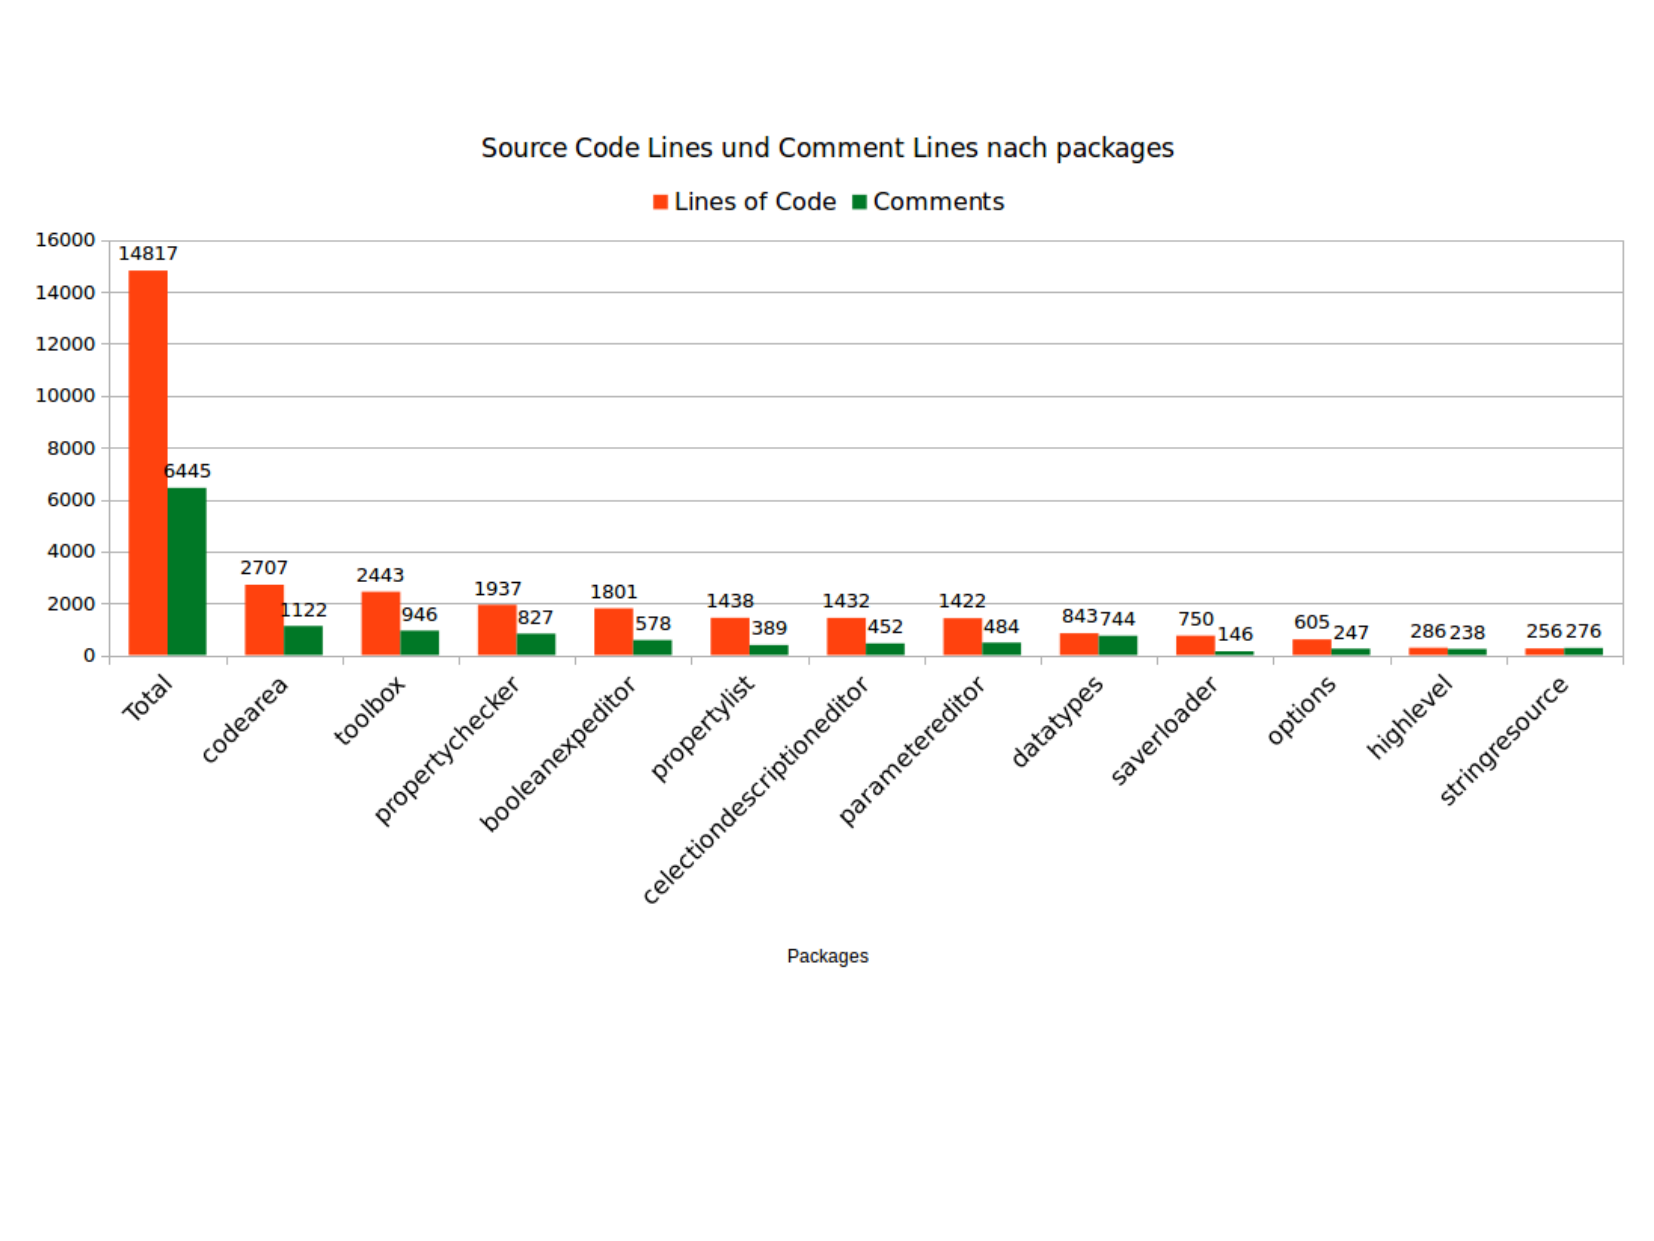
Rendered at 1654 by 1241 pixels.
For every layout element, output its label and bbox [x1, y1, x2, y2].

picture [2, 100, 1654, 996]
